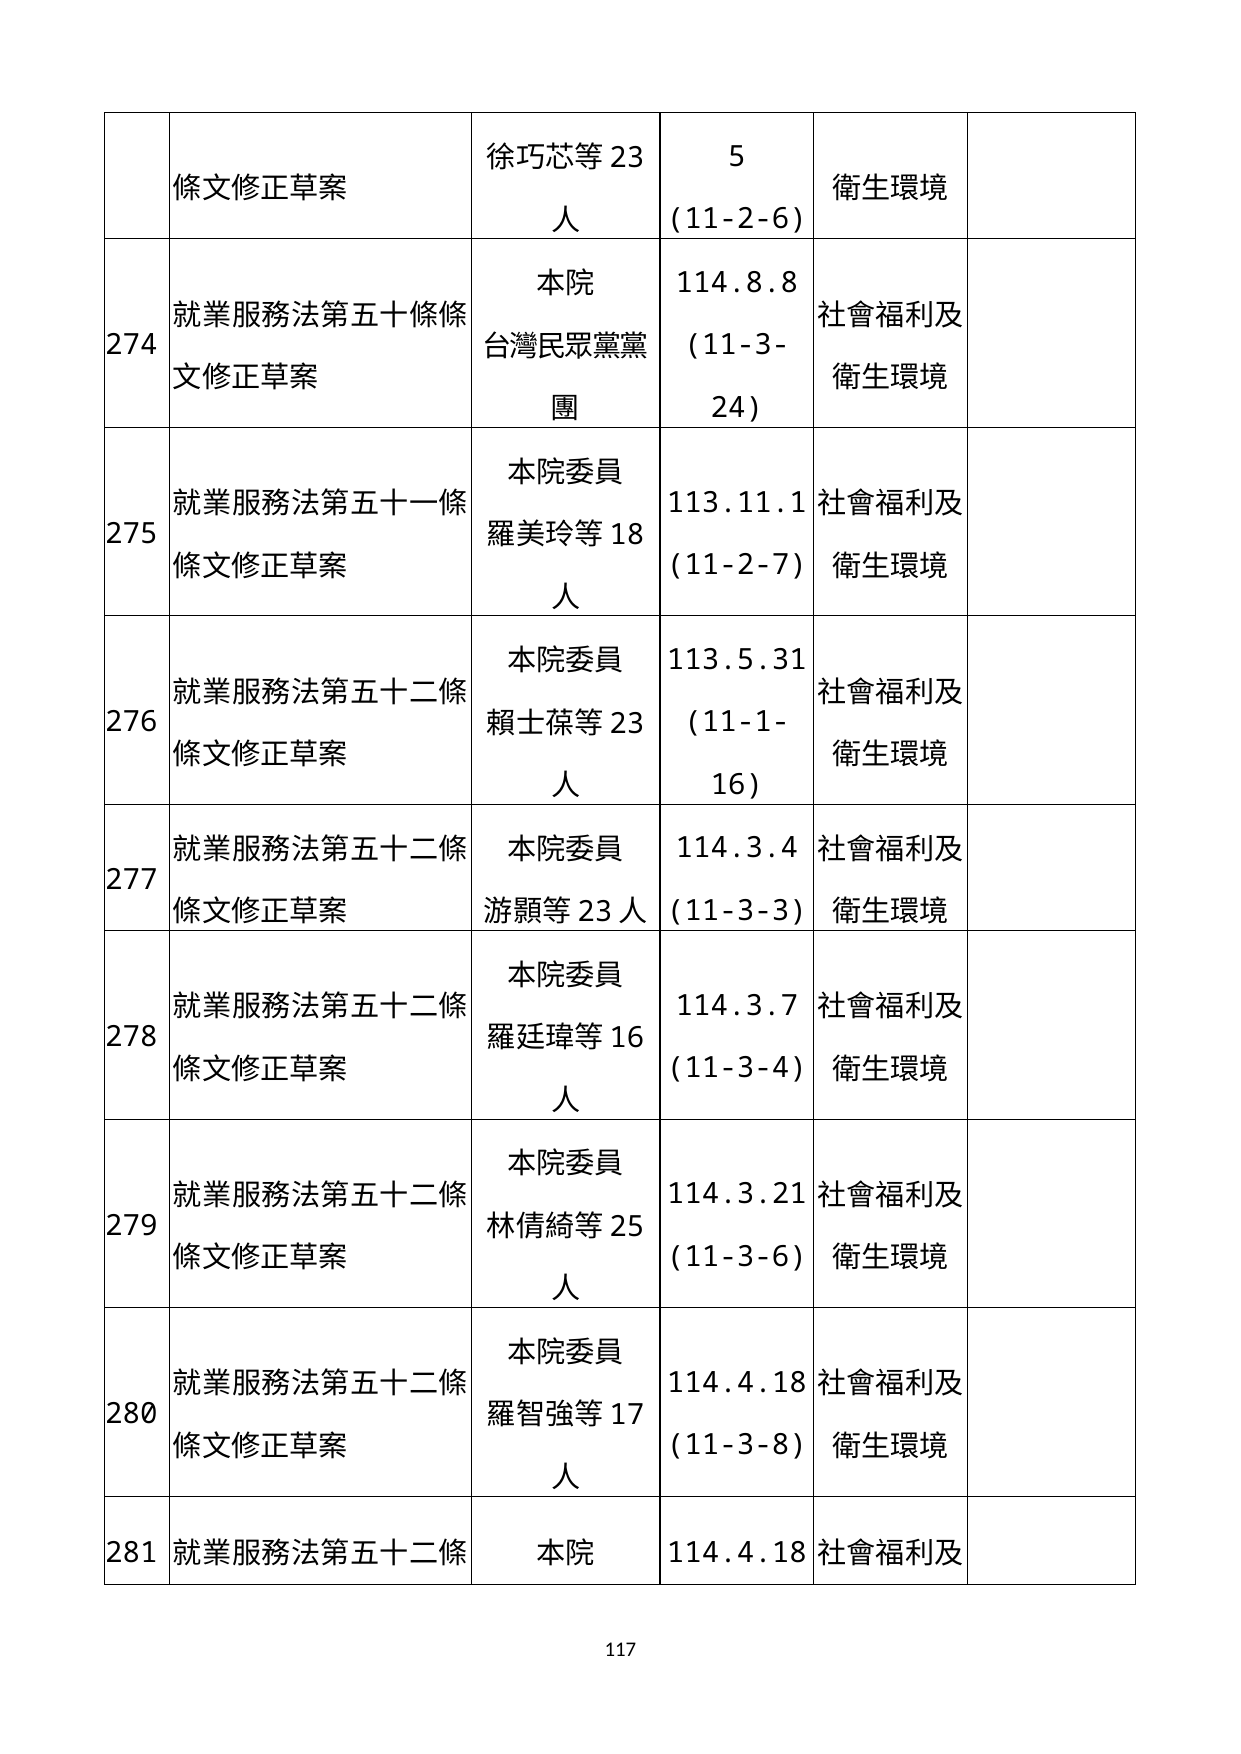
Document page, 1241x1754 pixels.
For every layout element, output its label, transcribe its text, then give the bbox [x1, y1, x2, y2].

table_cell 本院委員 賴士葆等23人 [472, 616, 659, 804]
table_cell [105, 239, 169, 427]
table_cell 114.4.18 (11-3-8) [661, 1308, 813, 1496]
table_cell [105, 113, 169, 238]
table_cell 113.11.1 (11-2-7) [661, 428, 813, 615]
table_cell [105, 931, 169, 1118]
table_cell 本院委員 羅美玲等18人 [472, 428, 659, 615]
table_cell 本院委員 林倩綺等25人 [472, 1120, 659, 1307]
table_cell [968, 428, 1135, 615]
table_cell 就業服務法第五十條條文修正草案 [170, 239, 471, 427]
table_cell [105, 616, 169, 804]
table_cell 就業服務法第五十二條條文修正草案 [170, 805, 471, 930]
table_cell 社會福利及衛生環境 [814, 616, 967, 804]
table_cell 條文修正草案 [170, 113, 471, 238]
table_cell 社會福利及衛生環境 [814, 1120, 967, 1307]
table_cell 社會福利及 [814, 1497, 967, 1584]
table_cell 本院委員 羅廷瑋等16人 [472, 931, 659, 1118]
table_cell 就業服務法第五十一條條文修正草案 [170, 428, 471, 615]
table_cell 社會福利及衛生環境 [814, 1308, 967, 1496]
table_cell 114.3.4 (11-3-3) [661, 805, 813, 930]
table_cell [968, 113, 1135, 238]
table_cell 114.8.8 (11-3-24) [661, 239, 813, 427]
table_cell 社會福利及衛生環境 [814, 239, 967, 427]
table_cell 就業服務法第五十二條條文修正草案 [170, 931, 471, 1118]
table_cell 本院 台灣民眾黨黨團 [472, 239, 659, 427]
table_cell [968, 616, 1135, 804]
table_cell 本院委員 羅智強等17人 [472, 1308, 659, 1496]
table_cell [968, 1308, 1135, 1496]
table_cell 就業服務法第五十二條條文修正草案 [170, 1120, 471, 1307]
table_cell [968, 805, 1135, 930]
table_cell 113.5.31 (11-1-16) [661, 616, 813, 804]
table_cell [105, 805, 169, 930]
table_cell [105, 1308, 169, 1496]
table_cell 5 (11-2-6) [661, 113, 813, 238]
table_cell [968, 1497, 1135, 1584]
table_cell 114.3.7 (11-3-4) [661, 931, 813, 1118]
table_cell 衛生環境 [814, 113, 967, 238]
table_cell [968, 239, 1135, 427]
table_cell 就業服務法第五十二條 [170, 1497, 471, 1584]
table_cell 本院委員 游顥等23人 [472, 805, 659, 930]
table_cell 就業服務法第五十二條條文修正草案 [170, 1308, 471, 1496]
table_cell [968, 931, 1135, 1118]
table_cell 114.3.21 (11-3-6) [661, 1120, 813, 1307]
table_cell [105, 428, 169, 615]
table_cell [968, 1120, 1135, 1307]
table_cell 社會福利及衛生環境 [814, 931, 967, 1118]
table_cell 本院 [472, 1497, 659, 1584]
table_cell 114.4.18 [661, 1497, 813, 1584]
table_cell [105, 1120, 169, 1307]
table_cell [105, 1497, 169, 1584]
table_cell 徐巧芯等23人 [472, 113, 659, 238]
table_cell 就業服務法第五十二條條文修正草案 [170, 616, 471, 804]
table_cell 社會福利及衛生環境 [814, 428, 967, 615]
table_cell 社會福利及衛生環境 [814, 805, 967, 930]
